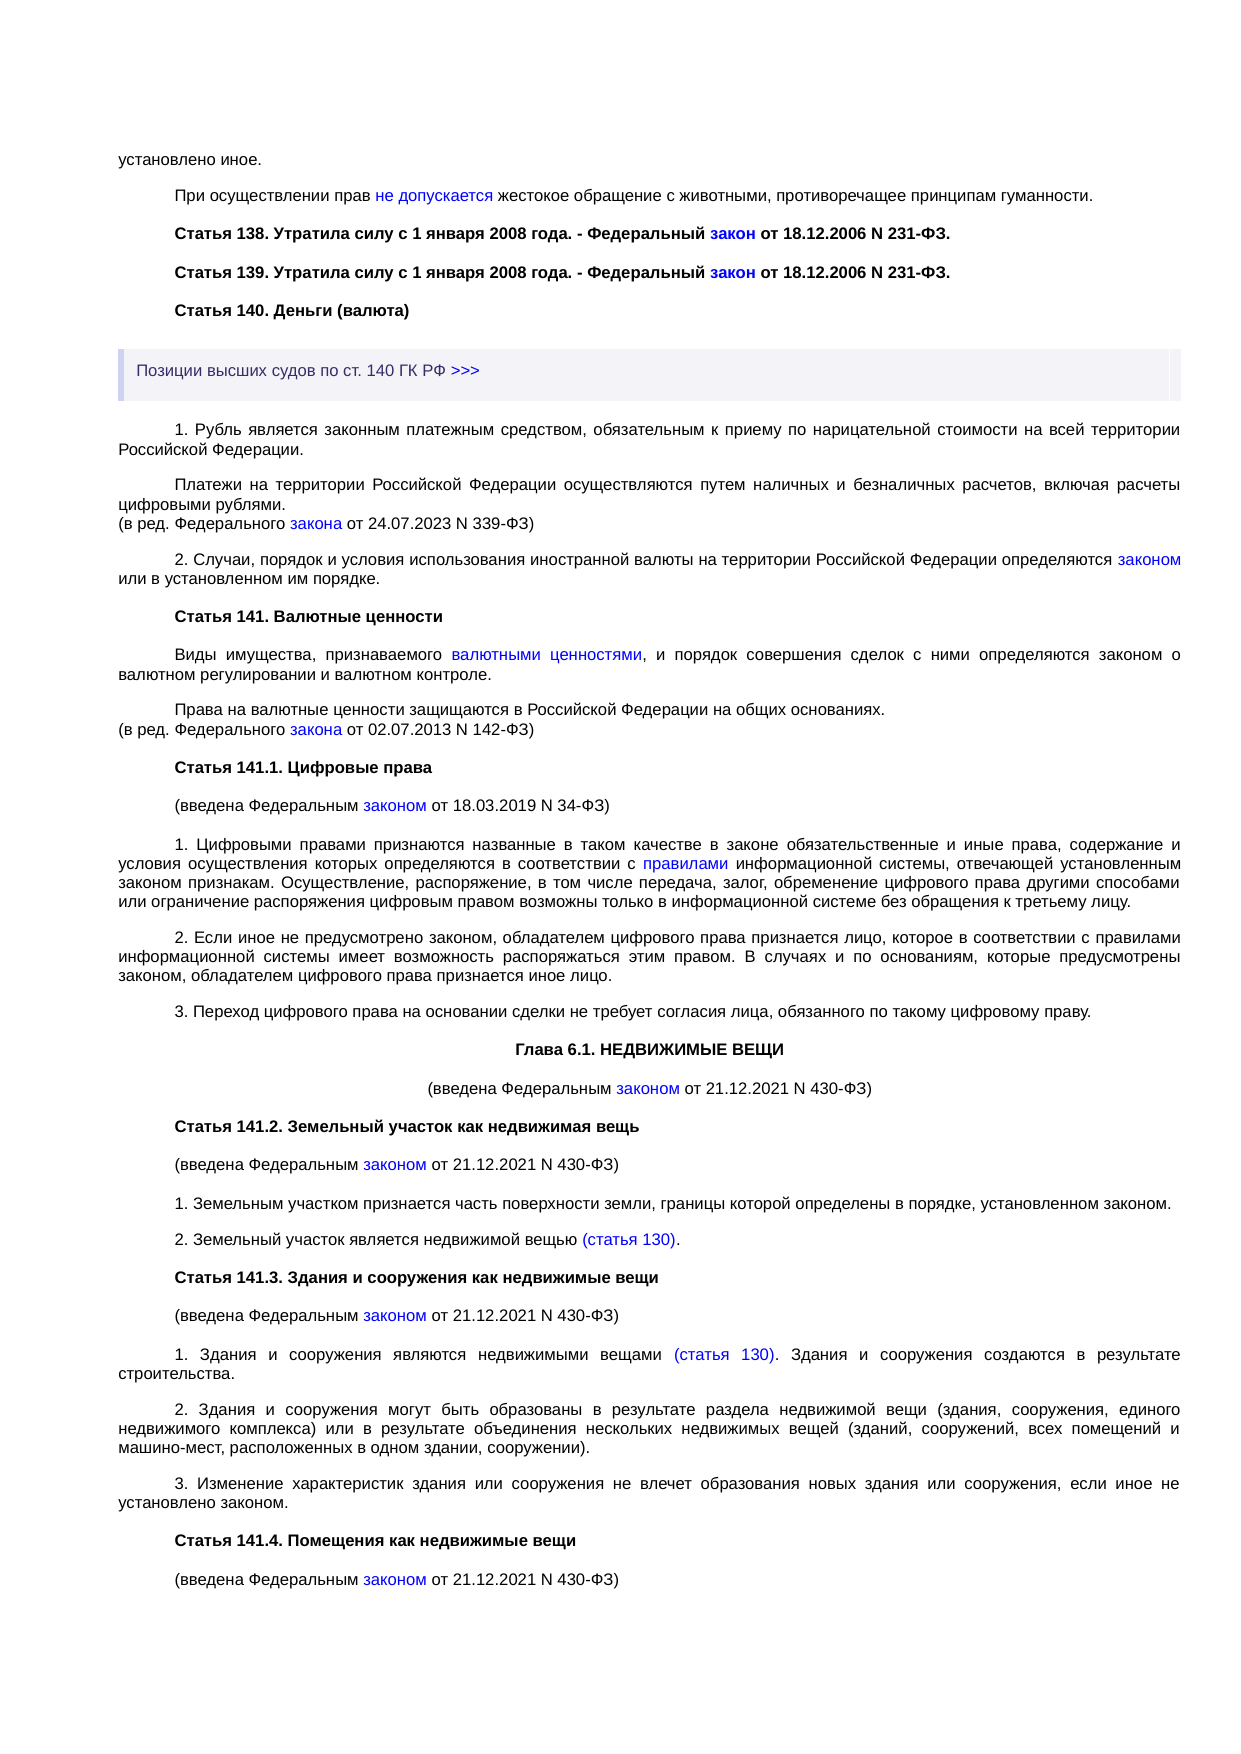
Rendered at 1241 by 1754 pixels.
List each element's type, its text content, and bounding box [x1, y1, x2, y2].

text 2. Земельный участок является недвижимой вещью (статья 130). [118, 1229, 1181, 1248]
subtitle Статья 141.3. Здания и сооружения как недвижимые вещи [118, 1268, 1181, 1287]
subtitle Статья 140. Деньги (валюта) [118, 301, 1181, 320]
text 1. Земельным участком признается часть поверхности земли, границы которой определены в порядке, установленном законом. [118, 1193, 1181, 1213]
text 1. Здания и сооружения являются недвижимыми вещами (статья 130). Здания и сооружения создаются в результате строительства. [118, 1344, 1181, 1383]
text При осуществлении прав не допускается жестокое обращение с животными, противоречащее принципам гуманности. [118, 186, 1181, 205]
subtitle Статья 141. Валютные ценности [118, 607, 1181, 626]
text (введена Федеральным законом от 18.03.2019 N 34-ФЗ) [118, 796, 1181, 815]
table_header [124, 349, 136, 401]
text Права на валютные ценности защищаются в Российской Федерации на общих основаниях. [118, 700, 1181, 719]
subtitle Статья 141.2. Земельный участок как недвижимая вещь [118, 1117, 1181, 1136]
text (введена Федеральным законом от 21.12.2021 N 430-ФЗ) [118, 1306, 1181, 1325]
text 2. Если иное не предусмотрено законом, обладателем цифрового права признается лицо, которое в соответствии с правилами информационной системы имеет возможность распоряжаться этим правом. В случаях и по основаниям, которые предусмотрены законом, обладателем цифрового права признается иное лицо. [118, 928, 1181, 985]
text (в ред. Федерального закона от 02.07.2013 N 142-ФЗ) [118, 719, 1181, 738]
text 3. Переход цифрового права на основании сделки не требует согласия лица, обязанного по такому цифровому праву. [118, 1002, 1181, 1021]
table_header Позиции высших судов по ст. 140 ГК РФ >>> [136, 349, 1169, 401]
subtitle Статья 141.4. Помещения как недвижимые вещи [118, 1531, 1181, 1550]
subtitle Статья 138. Утратила силу с 1 января 2008 года. - Федеральный закон от 18.12.2006 N 231-ФЗ. [118, 224, 1181, 243]
subtitle Статья 141.1. Цифровые права [118, 758, 1181, 777]
text (введена Федеральным законом от 21.12.2021 N 430-ФЗ) [118, 1155, 1181, 1174]
table_header [118, 349, 124, 401]
text Платежи на территории Российской Федерации осуществляются путем наличных и безналичных расчетов, включая расчеты цифровыми рублями. [118, 475, 1181, 513]
text (в ред. Федерального закона от 24.07.2023 N 339-ФЗ) [118, 513, 1181, 533]
text (введена Федеральным законом от 21.12.2021 N 430-ФЗ) [118, 1569, 1181, 1588]
subtitle Глава 6.1. НЕДВИЖИМЫЕ ВЕЩИ [118, 1040, 1181, 1059]
text 2. Случаи, порядок и условия использования иностранной валюты на территории Российской Федерации определяются законом или в установленном им порядке. [118, 549, 1181, 588]
text 1. Рубль является законным платежным средством, обязательным к приему по нарицательной стоимости на всей территории Российской Федерации. [118, 420, 1181, 458]
text установлено иное. [118, 150, 1181, 169]
text 2. Здания и сооружения могут быть образованы в результате раздела недвижимой вещи (здания, сооружения, единого недвижимого комплекса) или в результате объединения нескольких недвижимых вещей (зданий, сооружений, всех помещений и машино-мест, расположенных в одном здании, сооружении). [118, 1399, 1181, 1457]
text 1. Цифровыми правами признаются названные в таком качестве в законе обязательственные и иные права, содержание и условия осуществления которых определяются в соответствии с правилами информационной системы, отвечающей установленным законом признакам. Осуществление, распоряжение, в том числе передача, залог, обременение цифрового права другими способами или ограничение распоряжения цифровым правом возможны только в информационной системе без обращения к третьему лицу. [118, 834, 1181, 911]
text Виды имущества, признаваемого валютными ценностями, и порядок совершения сделок с ними определяются законом о валютном регулировании и валютном контроле. [118, 645, 1181, 683]
subtitle Статья 139. Утратила силу с 1 января 2008 года. - Федеральный закон от 18.12.2006 N 231-ФЗ. [118, 262, 1181, 282]
text (введена Федеральным законом от 21.12.2021 N 430-ФЗ) [118, 1078, 1181, 1098]
table_header [1170, 349, 1181, 401]
text 3. Изменение характеристик здания или сооружения не влечет образования новых здания или сооружения, если иное не установлено законом. [118, 1473, 1181, 1512]
